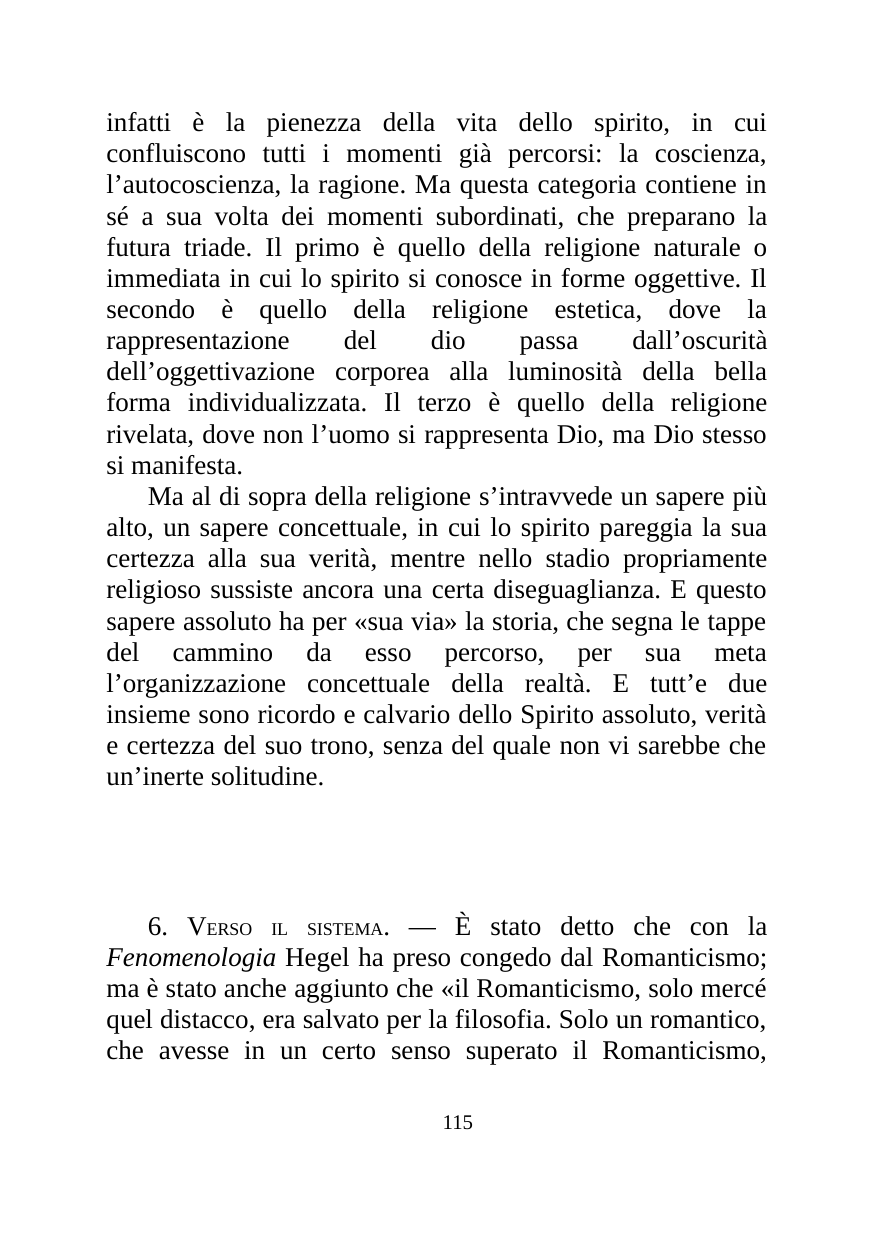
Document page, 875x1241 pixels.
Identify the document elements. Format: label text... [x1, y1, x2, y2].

text infatti è la pienezza della vita dello spirito, in cui confluiscono tutti i momenti già percorsi: la coscienza, l’autocoscienza, la ragione. Ma questa categoria contiene in sé a sua volta dei momenti subordinati, che preparano la futura triade. Il primo è quello della religione naturale o immediata in cui lo spirito si conosce in forme oggettive. Il secondo è quello della religione estetica, dove la rappresentazione del dio passa dall’oscurità dell’oggettivazione corporea alla luminosità della bella forma individualizzata. Il terzo è quello della religione rivelata, dove non l’uomo si rappresenta Dio, ma Dio stesso si manifesta. [106, 106, 768, 480]
text 6. Verso il sistema. — È stato detto che con la Fenomenologia Hegel ha preso congedo dal Romanticismo; ma è stato anche aggiunto che «il Romanticismo, solo mercé quel distacco, era salvato per la filosofia. Solo un romantico, che avesse in un certo senso superato il Romanticismo, [106, 909, 768, 1065]
text Ma al di sopra della religione s’intravvede un sapere più alto, un sapere concettuale, in cui lo spirito pareggia la sua certezza alla sua verità, mentre nello stadio propriamente religioso sussiste ancora una certa diseguaglianza. E questo sapere assoluto ha per «sua via» la storia, che segna le tappe del cammino da esso percorso, per sua meta l’organizzazione concettuale della realtà. E tutt’e due insieme sono ricordo e calvario dello Spirito assoluto, verità e certezza del suo trono, senza del quale non vi sarebbe che un’inerte solitudine. [106, 480, 768, 791]
